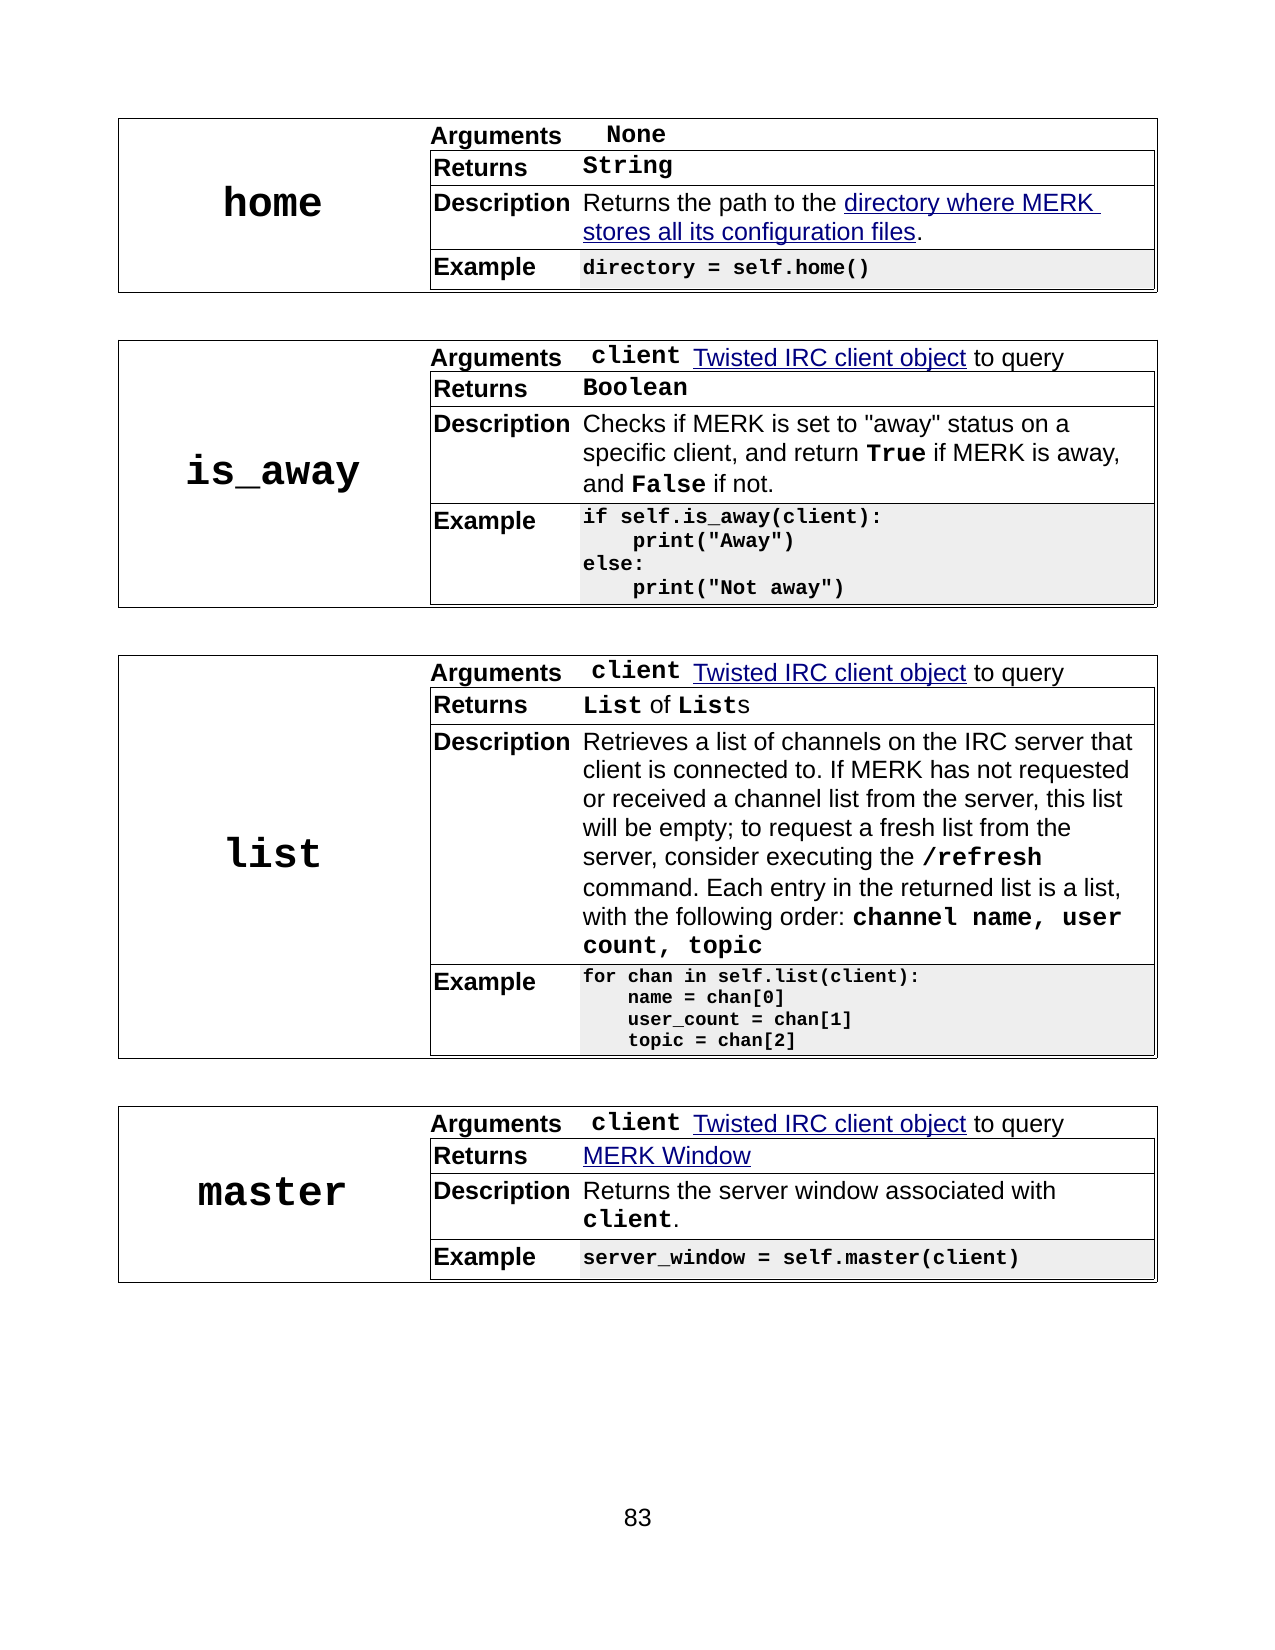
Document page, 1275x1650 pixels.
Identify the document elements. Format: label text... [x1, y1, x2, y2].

table_header [427, 119, 1157, 292]
table_cell Returns [431, 1139, 579, 1173]
table_header Arguments [430, 658, 579, 687]
table_header [427, 656, 1157, 1058]
table_header client [580, 1109, 693, 1138]
table_header Twisted IRC client object to query [693, 1109, 1154, 1138]
table_header Arguments [430, 121, 579, 150]
table_header home [119, 119, 427, 292]
table_header Arguments [430, 1109, 579, 1138]
table_header Arguments [430, 343, 579, 371]
table_header [693, 121, 1154, 150]
table_header client [580, 343, 693, 371]
table_cell Returns [431, 151, 579, 185]
table_header [427, 1107, 1157, 1282]
table_cell Returns [431, 688, 579, 724]
table_header None [580, 121, 693, 150]
table_header Twisted IRC client object to query [693, 343, 1154, 371]
table_cell Retrieves a list of channels on the IRC server that client is connected to. If MERK has not requested or received a channel list from the server, this list will be empty; to request a fresh list from the server, consider executing the /refresh command. Each entry in the returned list is a list, with the following order: channel name, user count, topic [580, 725, 1154, 964]
table_cell for chan in self.list(client): name = chan[0] user_count = chan[1] topic = chan[2] [580, 965, 1154, 1055]
table_cell Description [431, 407, 579, 503]
table_cell List of Lists [580, 688, 1154, 724]
table_cell Checks if MERK is set to "away" status on a specific client, and return True if MERK is away, and False if not. [580, 407, 1154, 503]
table_cell Description [431, 725, 579, 964]
table_header Twisted IRC client object to query [693, 658, 1154, 687]
table_cell Returns the server window associated with client. [580, 1174, 1154, 1238]
table_cell Returns [431, 372, 579, 406]
table_cell Example [431, 965, 579, 1055]
table_header is_away [119, 341, 427, 607]
table_cell server_window = self.master(client) [580, 1240, 1154, 1278]
table_cell Description [431, 1174, 579, 1238]
table_cell directory = self.home() [580, 250, 1154, 288]
table_header list [119, 656, 427, 1058]
table_header client [580, 658, 693, 687]
table_cell Returns the path to the directory where MERK stores all its configuration files. [580, 186, 1154, 248]
table_cell Example [431, 1240, 579, 1278]
table_cell Description [431, 186, 579, 248]
table_cell Example [431, 504, 579, 604]
table_header [427, 341, 1157, 607]
table_cell String [580, 151, 1154, 185]
table_cell Example [431, 250, 579, 288]
table_cell MERK Window [580, 1139, 1154, 1173]
table_cell if self.is_away(client): print("Away") else: print("Not away") [580, 504, 1154, 604]
table_cell Boolean [580, 372, 1154, 406]
table_header master [119, 1107, 427, 1282]
